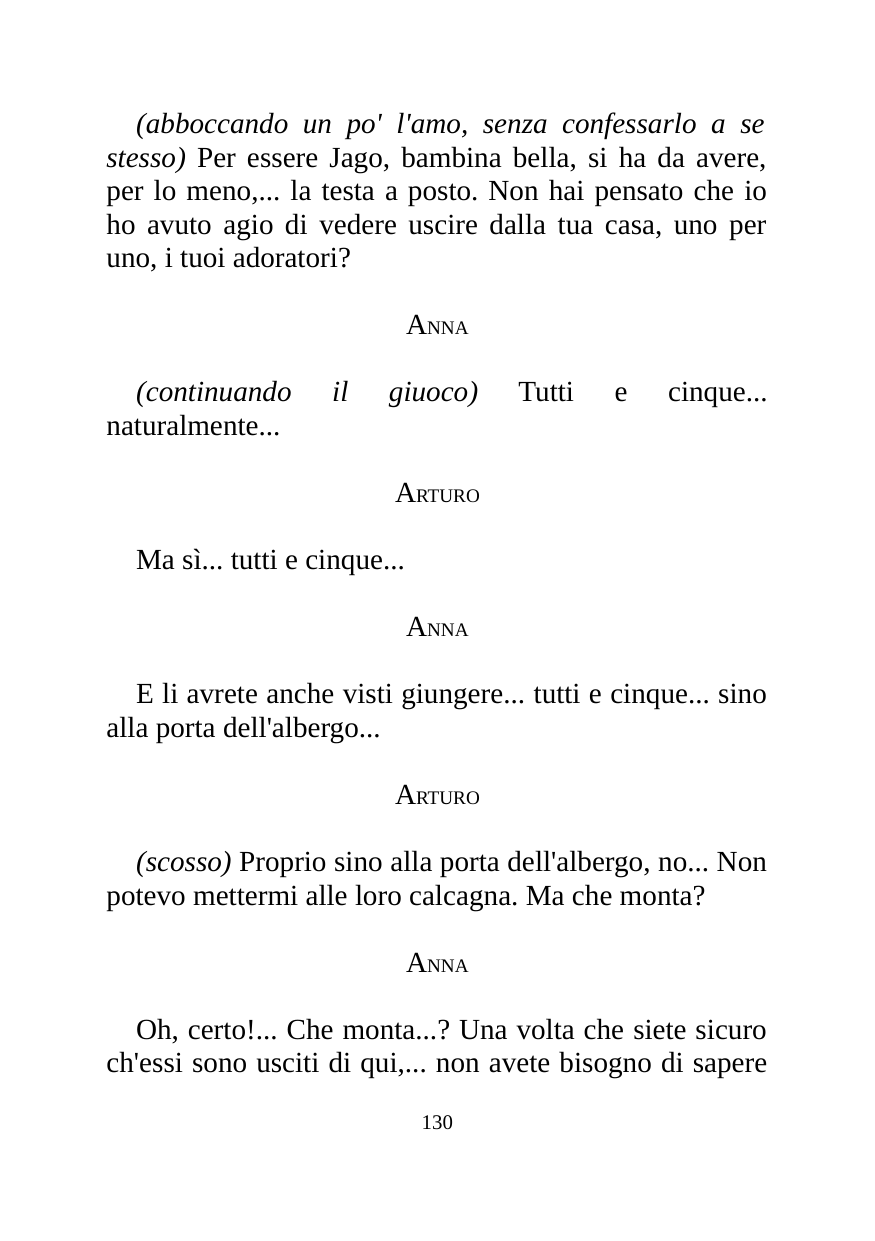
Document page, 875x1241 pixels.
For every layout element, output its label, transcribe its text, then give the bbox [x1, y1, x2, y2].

text Arturo [106, 475, 768, 509]
text Oh, certo!... Che monta...? Una volta che siete sicuro ch'essi sono usciti di qui,... non avete bisogno di sapere [106, 1012, 768, 1079]
text Ma sì... tutti e cinque... [106, 542, 768, 576]
text Anna [106, 307, 768, 341]
text Arturo [106, 777, 768, 811]
text (continuando il giuoco) Tutti e cinque... naturalmente... [106, 374, 768, 442]
text Anna [106, 945, 768, 978]
text Anna [106, 609, 768, 643]
text (abboccando un po' l'amo, senza confessarlo a se stesso) Per essere Jago, bambina bella, si ha da avere, per lo meno,... la testa a posto. Non hai pensato che io ho avuto agio di vedere uscire dalla tua casa, uno per uno, i tuoi adoratori? [106, 106, 768, 274]
text (scosso) Proprio sino alla porta dell'albergo, no... Non potevo mettermi alle loro calcagna. Ma che monta? [106, 844, 768, 911]
text E li avrete anche visti giungere... tutti e cinque... sino alla porta dell'albergo... [106, 676, 768, 743]
